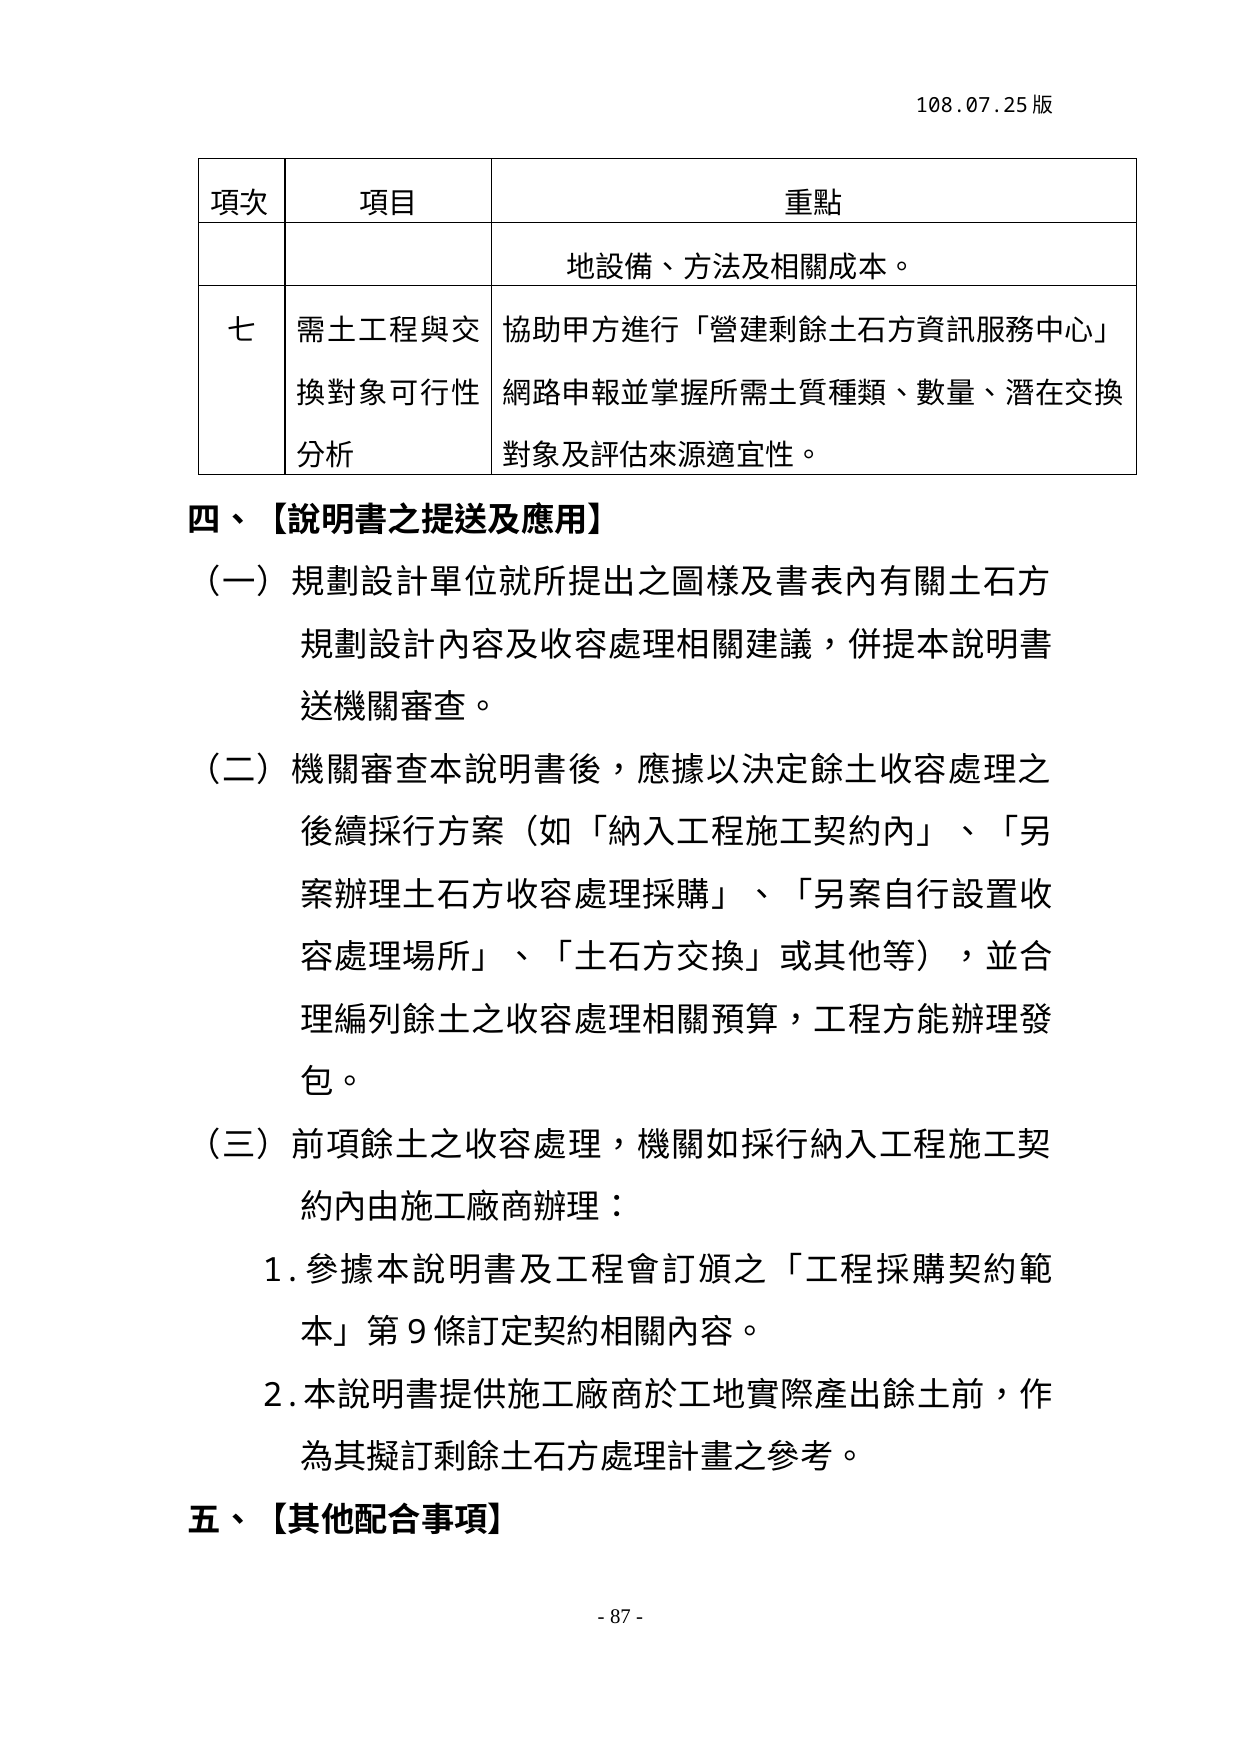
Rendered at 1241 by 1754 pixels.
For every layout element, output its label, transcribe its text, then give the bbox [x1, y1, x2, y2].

text 四、【說明書之提送及應用】 [187, 475, 1053, 537]
text （三）前項餘土之收容處理，機關如採行納入工程施工契約內由施工廠商辦理： [187, 1100, 1053, 1225]
text 五、【其他配合事項】 [187, 1475, 1053, 1537]
text （一）規劃設計單位就所提出之圖樣及書表內有關土石方規劃設計內容及收容處理相關建議，併提本說明書送機關審查。 [187, 537, 1053, 725]
table_cell [286, 223, 491, 285]
table_cell 需土工程與交換對象可行性分析 [286, 286, 491, 474]
table_header 重點 [492, 159, 1136, 222]
table_header 項次 [199, 159, 284, 222]
text 2.本說明書提供施工廠商於工地實際產出餘土前，作為其擬訂剩餘土石方處理計畫之參考。 [262, 1350, 1053, 1475]
text 1.參據本說明書及工程會訂頒之「工程採購契約範本」第9條訂定契約相關內容。 [262, 1225, 1053, 1350]
table_cell 地設備、方法及相關成本。 [492, 223, 1136, 285]
text （二）機關審查本說明書後，應據以決定餘土收容處理之後續採行方案（如「納入工程施工契約內」、「另案辦理土石方收容處理採購」、「另案自行設置收容處理場所」、「土石方交換」或其他等），並合理編列餘土之收容處理相關預算，工程方能辦理發包。 [187, 725, 1053, 1100]
table_cell 七 [199, 286, 284, 474]
table_cell [199, 223, 284, 285]
table_header 項目 [286, 159, 491, 222]
table_cell 協助甲方進行「營建剩餘土石方資訊服務中心」網路申報並掌握所需土質種類、數量、潛在交換對象及評估來源適宜性。 [492, 286, 1136, 474]
